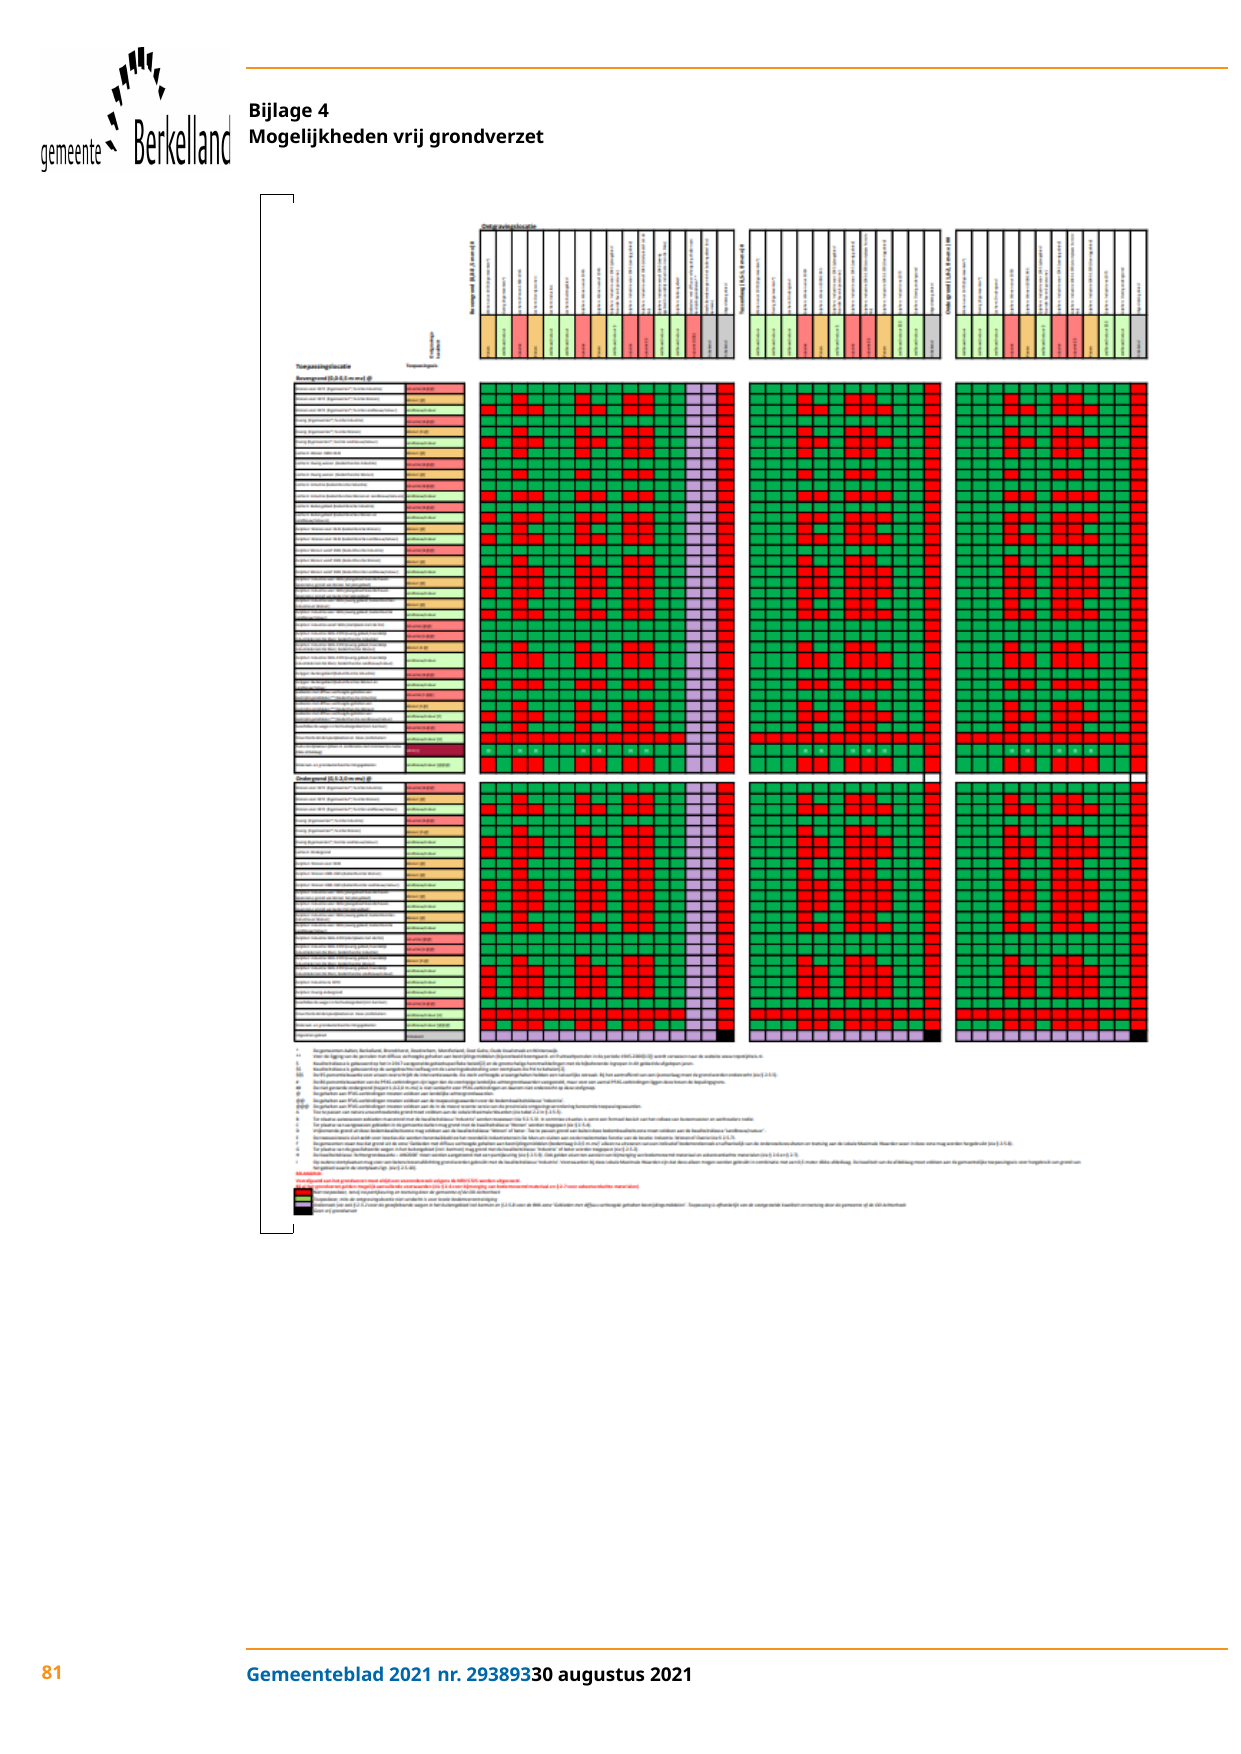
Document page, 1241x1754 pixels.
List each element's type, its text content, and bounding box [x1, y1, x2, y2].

text Mogelijkheden vrij grondverzet [248, 123, 1152, 149]
text Bijlage 4 [248, 95, 1152, 123]
picture [41, 47, 231, 172]
picture [268, 203, 1173, 1224]
